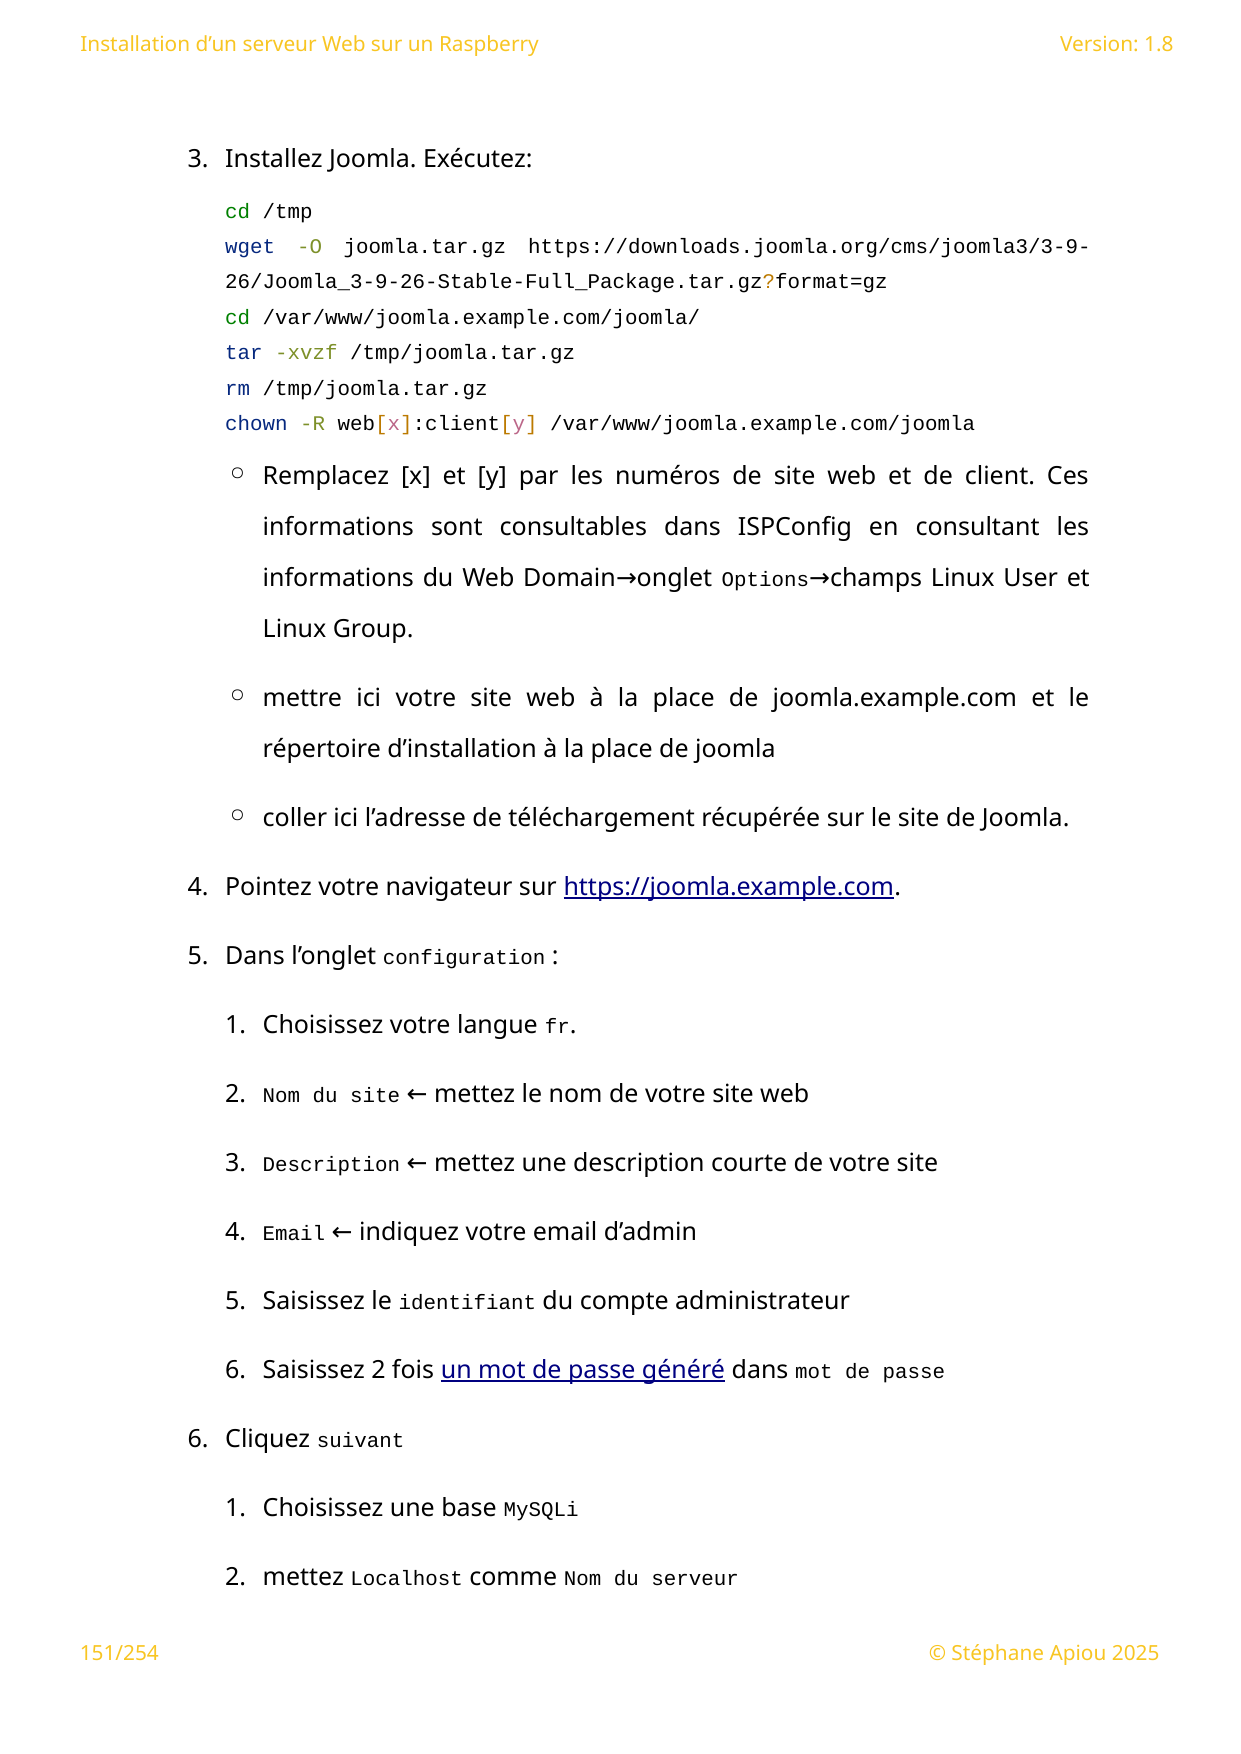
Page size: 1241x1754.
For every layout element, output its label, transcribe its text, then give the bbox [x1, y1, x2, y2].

list Saisissez 2 fois un mot de passe généré dans mot de passe [225, 1351, 1090, 1385]
list mettre ici votre site web à la place de joomla.example.com et le répertoire d’installation à la place de joomla [225, 680, 1090, 765]
list Nom du site ← mettez le nom de votre site web [225, 1076, 1090, 1109]
list cd /tmp [187, 201, 1090, 224]
list Choisissez votre langue fr. [225, 1007, 1090, 1041]
list Pointez votre navigateur sur https://joomla.example.com. [187, 869, 1090, 903]
list Choisissez une base MySQLi [225, 1489, 1090, 1523]
list Saisissez le identifiant du compte administrateur [225, 1282, 1090, 1316]
list Dans l’onglet configuration : [187, 938, 1090, 972]
list Description ← mettez une description courte de votre site [225, 1144, 1090, 1178]
list Cliquez suivant [187, 1420, 1090, 1454]
list chown -R web[x]:client[y] /var/www/joomla.example.com/joomla [187, 413, 1090, 437]
list rm /tmp/joomla.tar.gz [187, 378, 1090, 401]
list cd /var/www/joomla.example.com/joomla/ [187, 307, 1090, 331]
list Email ← indiquez votre email d’admin [225, 1213, 1090, 1247]
list tar -xvzf /tmp/joomla.tar.gz [187, 342, 1090, 366]
list mettez Localhost comme Nom du serveur [225, 1558, 1090, 1592]
list Installez Joomla. Exécutez: [187, 141, 1090, 175]
list coller ici l’adresse de téléchargement récupérée sur le site de Joomla. [225, 800, 1090, 834]
list Remplacez [x] et [y] par les numéros de site web et de client. Ces informations sont consultables dans ISPConfig en consultant les informations du Web Domain→onglet Options→champs Linux User et Linux Group. [225, 458, 1090, 645]
list wget -O joomla.tar.gz https://downloads.joomla.org/cms/joomla3/3-9-26/Joomla_3-9-26-Stable-Full_Package.tar.gz?format=gz [187, 236, 1090, 295]
